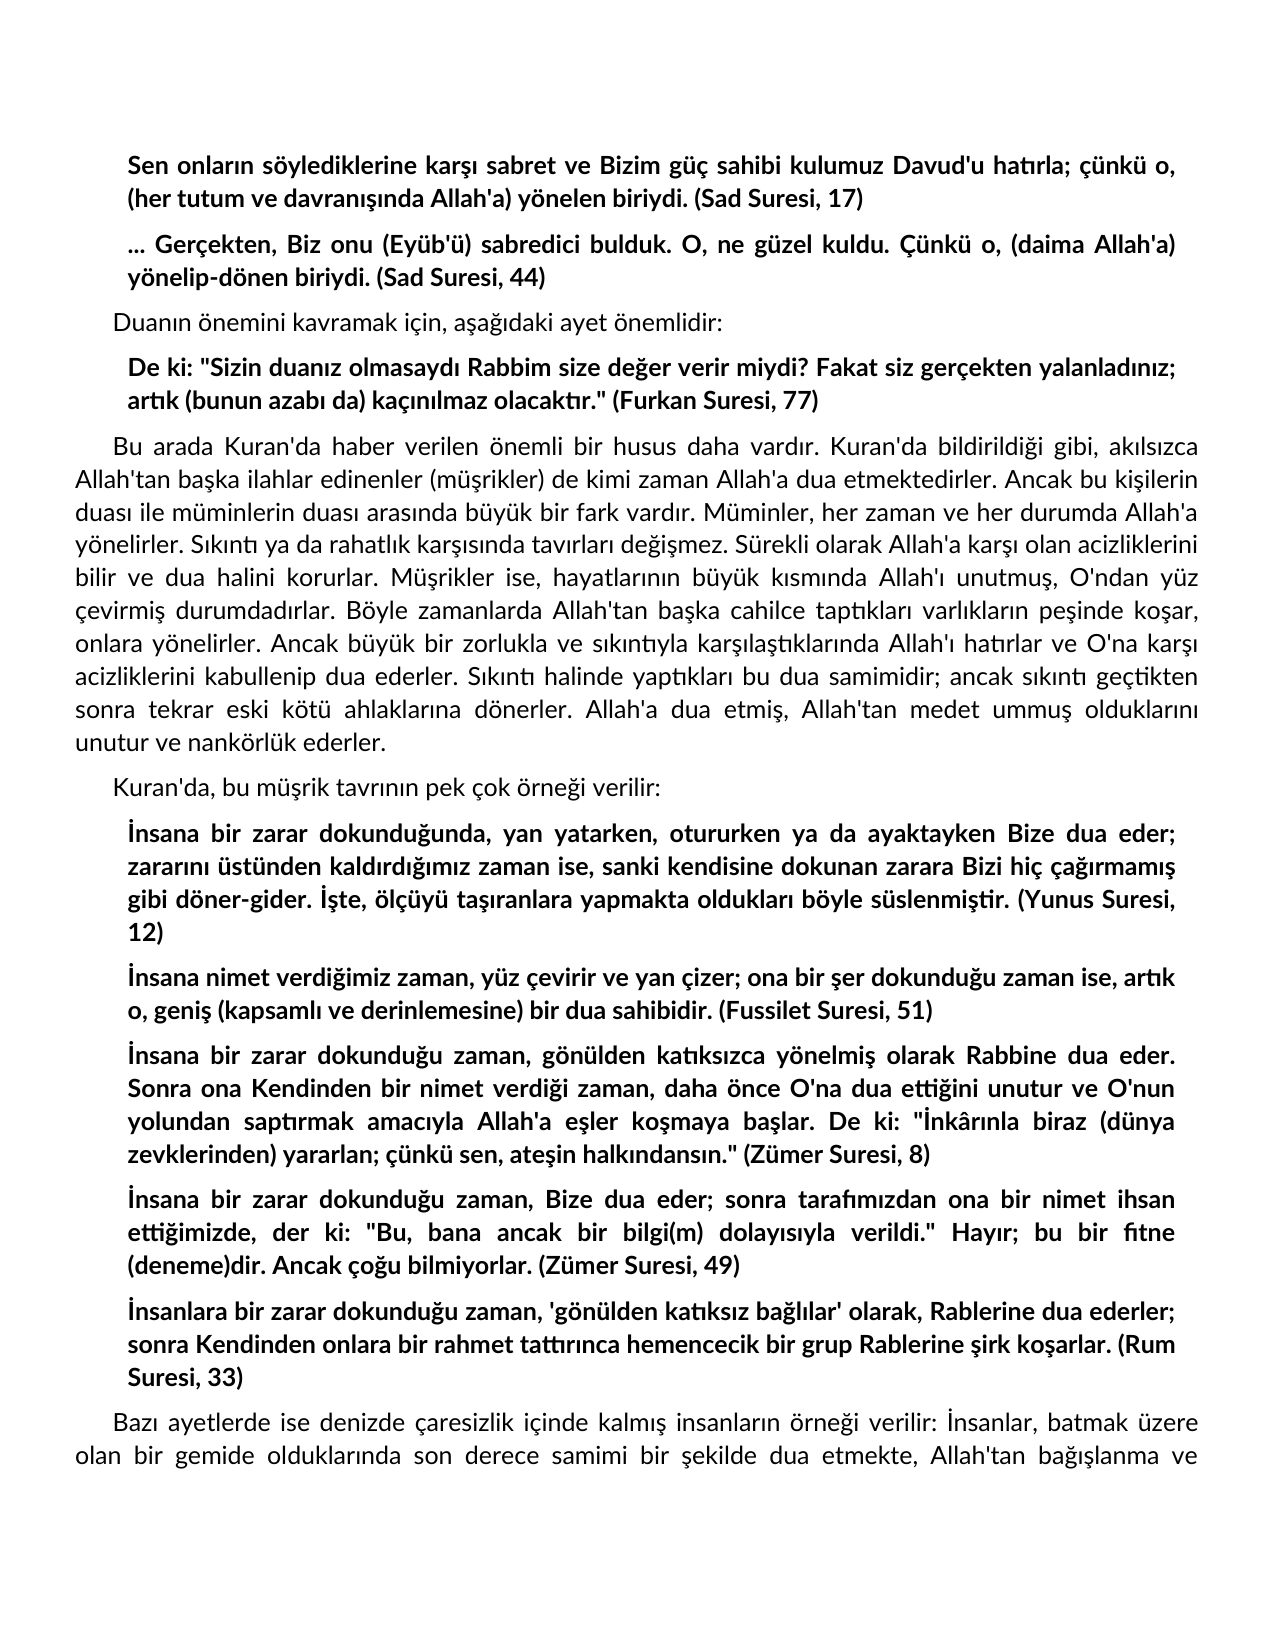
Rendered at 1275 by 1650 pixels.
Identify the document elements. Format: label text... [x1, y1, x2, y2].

text Bu arada Kuran'da haber verilen önemli bir husus daha vardır. Kuran'da bildirildiği gibi, akılsızca Allah'tan başka ilahlar edinenler (müşrikler) de kimi zaman Allah'a dua etmektedirler. Ancak bu kişilerin duası ile müminlerin duası arasında büyük bir fark vardır. Müminler, her zaman ve her durumda Allah'a yönelirler. Sıkıntı ya da rahatlık karşısında tavırları değişmez. Sürekli olarak Allah'a karşı olan acizliklerini bilir ve dua halini korurlar. Müşrikler ise, hayatlarının büyük kısmında Allah'ı unutmuş, O'ndan yüz çevirmiş durumdadırlar. Böyle zamanlarda Allah'tan başka cahilce taptıkları varlıkların peşinde koşar, onlara yönelirler. Ancak büyük bir zorlukla ve sıkıntıyla karşılaştıklarında Allah'ı hatırlar ve O'na karşı acizliklerini kabullenip dua ederler. Sıkıntı halinde yaptıkları bu dua samimidir; ancak sıkıntı geçtikten sonra tekrar eski kötü ahlaklarına dönerler. Allah'a dua etmiş, Allah'tan medet ummuş olduklarını unutur ve nankörlük ederler. [75, 430, 1200, 757]
text Sen onların söylediklerine karşı sabret ve Bizim güç sahibi kulumuz Davud'u hatırla; çünkü o, (her tutum ve davranışında Allah'a) yönelen biriydi. (Sad Suresi, 17) [127, 150, 1177, 213]
text İnsana bir zarar dokunduğu zaman, Bize dua eder; sonra tarafımızdan ona bir nimet ihsan ettiğimizde, der ki: "Bu, bana ancak bir bilgi(m) dolayısıyla verildi." Hayır; bu bir fitne (deneme)dir. Ancak çoğu bilmiyorlar. (Zümer Suresi, 49) [127, 1184, 1177, 1280]
text Duanın önemini kavramak için, aşağıdaki ayet önemlidir: [75, 307, 1200, 337]
text İnsana bir zarar dokunduğu zaman, gönülden katıksızca yönelmiş olarak Rabbine dua eder. Sonra ona Kendinden bir nimet verdiği zaman, daha önce O'na dua ettiğini unutur ve O'nun yolundan saptırmak amacıyla Allah'a eşler koşmaya başlar. De ki: "İnkârınla biraz (dünya zevklerinden) yararlan; çünkü sen, ateşin halkındansın." (Zümer Suresi, 8) [127, 1040, 1177, 1169]
text Bazı ayetlerde ise denizde çaresizlik içinde kalmış insanların örneği verilir: İnsanlar, batmak üzere olan bir gemide olduklarında son derece samimi bir şekilde dua etmekte, Allah'tan bağışlanma ve [75, 1407, 1200, 1469]
text De ki: "Sizin duanız olmasaydı Rabbim size değer verir miydi? Fakat siz gerçekten yalanladınız; artık (bunun azabı da) kaçınılmaz olacaktır." (Furkan Suresi, 77) [127, 352, 1177, 415]
text Kuran'da, bu müşrik tavrının pek çok örneği verilir: [75, 772, 1200, 802]
text İnsana bir zarar dokunduğunda, yan yatarken, otururken ya da ayaktayken Bize dua eder; zararını üstünden kaldırdığımız zaman ise, sanki kendisine dokunan zarara Bizi hiç çağırmamış gibi döner-gider. İşte, ölçüyü taşıranlara yapmakta oldukları böyle süslenmiştir. (Yunus Suresi, 12) [127, 817, 1177, 946]
text ... Gerçekten, Biz onu (Eyüb'ü) sabredici bulduk. O, ne güzel kuldu. Çünkü o, (daima Allah'a) yönelip-dönen biriydi. (Sad Suresi, 44) [127, 228, 1177, 291]
text İnsana nimet verdiğimiz zaman, yüz çevirir ve yan çizer; ona bir şer dokunduğu zaman ise, artık o, geniş (kapsamlı ve derinlemesine) bir dua sahibidir. (Fussilet Suresi, 51) [127, 962, 1177, 1024]
text İnsanlara bir zarar dokunduğu zaman, 'gönülden katıksız bağlılar' olarak, Rablerine dua ederler; sonra Kendinden onlara bir rahmet tattırınca hemencecik bir grup Rablerine şirk koşarlar. (Rum Suresi, 33) [127, 1295, 1177, 1391]
